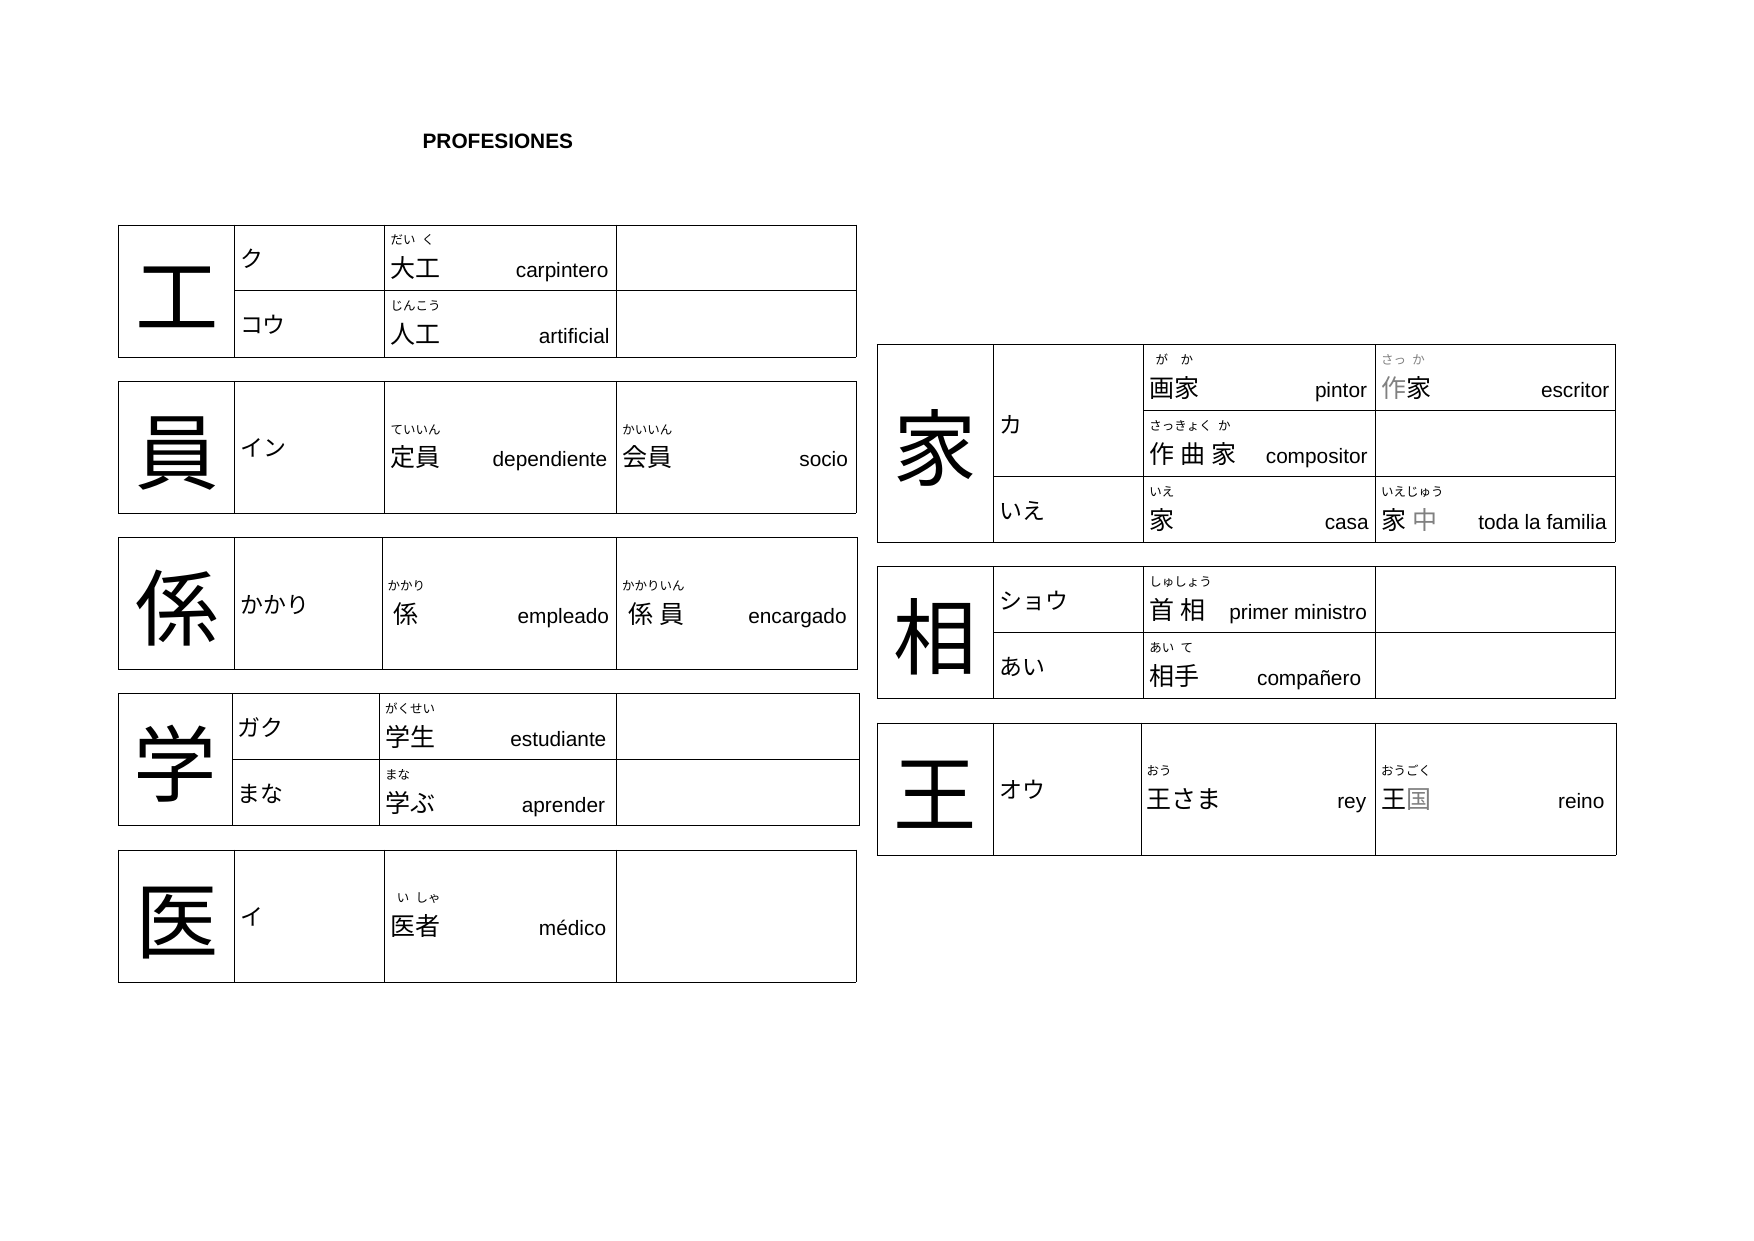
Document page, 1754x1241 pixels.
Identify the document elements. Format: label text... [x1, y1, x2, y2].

table_header 王おう国ごく reino [1376, 724, 1616, 854]
table_header イン [235, 382, 384, 513]
table_cell [1376, 411, 1615, 476]
table_header [1376, 567, 1615, 632]
table_header 首しゅ相しょう primer ministro [1144, 567, 1375, 632]
table_cell まな [233, 760, 379, 825]
table_header 学がく生せい estudiante [380, 694, 616, 759]
table_header 画が家か pintor [1144, 345, 1375, 410]
table_cell [617, 760, 859, 825]
table_header カ [994, 345, 1143, 476]
table_header 王おうさま rey [1142, 724, 1375, 854]
table_header [617, 851, 856, 982]
table_header オウ [994, 724, 1141, 854]
table_cell 家いえ casa [1144, 477, 1375, 542]
table_header イ [235, 851, 384, 982]
table_cell [617, 291, 856, 357]
table_header かかり [235, 538, 382, 669]
table_cell コウ [235, 291, 384, 357]
table_header 係かかり empleado [383, 538, 616, 669]
table_cell 学まなぶ aprender [380, 760, 616, 825]
table_header 王 [878, 724, 993, 854]
text PROFESIONES [118, 129, 877, 153]
table_header 係 [119, 538, 234, 669]
table_header 家 [878, 345, 993, 542]
table_cell 人じん工こう artificial [385, 291, 616, 357]
table_header 員 [119, 382, 234, 513]
table_header 作さっ家か escritor [1376, 345, 1615, 410]
table_cell いえ [994, 477, 1143, 542]
table_cell [1376, 633, 1615, 698]
table_cell あい [994, 633, 1143, 698]
table_header 医い者しゃ médico [385, 851, 616, 982]
table_header 大だい工く carpintero [385, 226, 616, 290]
table_header 相 [878, 567, 993, 698]
table_header 定てい員いん dependiente [385, 382, 616, 513]
table_header ショウ [994, 567, 1143, 632]
table_header 係かかり員いん encargado [617, 538, 857, 669]
table_cell 家いえ中じゅう toda la familia [1376, 477, 1615, 542]
table_header [617, 694, 859, 759]
table_cell 作さっ曲きょく家か compositor [1144, 411, 1375, 476]
table_header 工 [119, 226, 234, 357]
table_header ガク [233, 694, 379, 759]
table_cell 相あい手て compañero [1144, 633, 1375, 698]
table_header [617, 226, 856, 290]
table_header 学 [119, 694, 232, 825]
table_header ク [235, 226, 384, 290]
table_header 医 [119, 851, 234, 982]
table_header 会かい員いん socio [617, 382, 856, 513]
